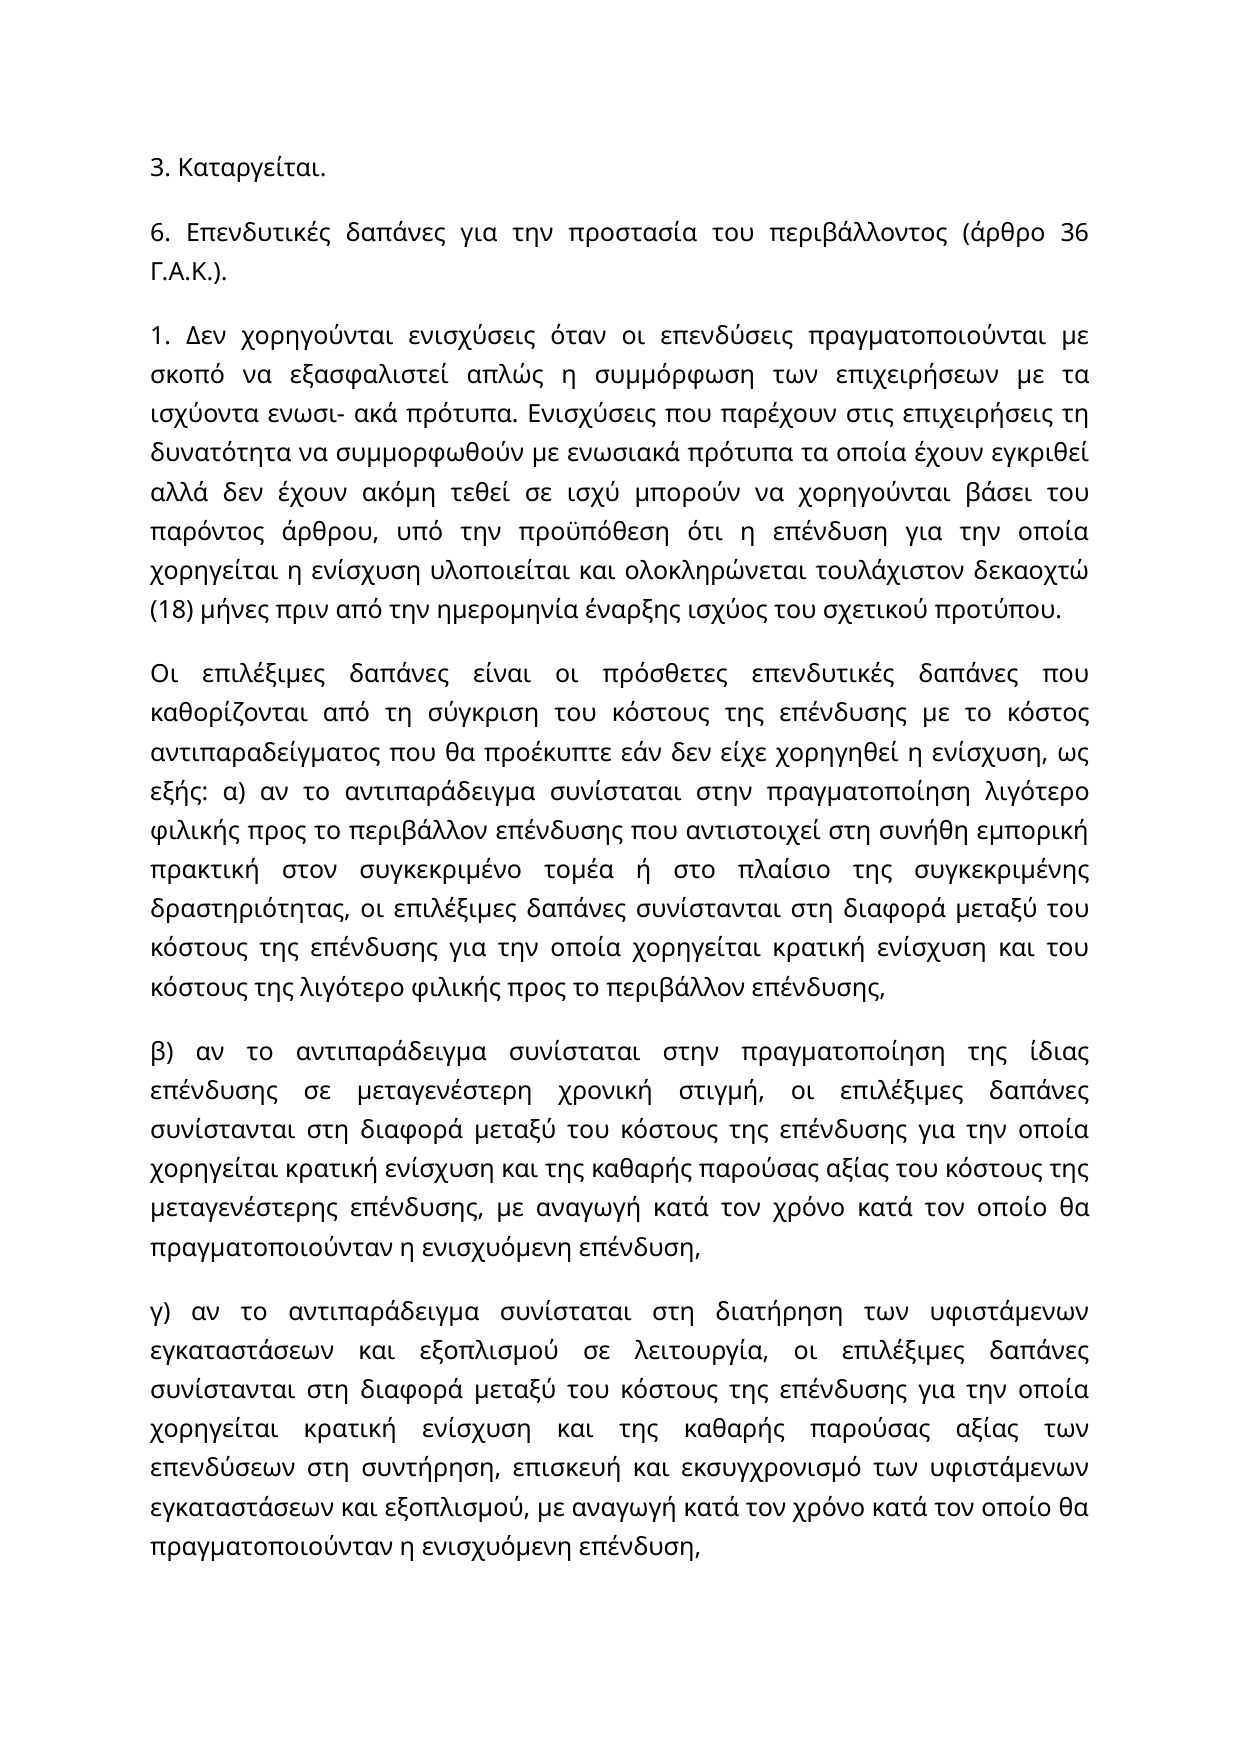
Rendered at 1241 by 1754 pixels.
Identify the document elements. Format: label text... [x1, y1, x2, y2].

text 1. Δεν χορηγούνται ενισχύσεις όταν οι επενδύσεις πραγματοποιούνται με σκοπό να εξασφαλιστεί απλώς η συμμόρφωση των επιχειρήσεων με τα ισχύοντα ενωσι- ακά πρότυπα. Ενισχύσεις που παρέχουν στις επιχειρήσεις τη δυνατότητα να συμμορφωθούν με ενωσιακά πρότυπα τα οποία έχουν εγκριθεί αλλά δεν έχουν ακόμη τεθεί σε ισχύ μπορούν να χορηγούνται βάσει του παρόντος άρθρου, υπό την προϋπόθεση ότι η επένδυση για την οποία χορηγείται η ενίσχυση υλοποιείται και ολοκληρώνεται τουλάχιστον δεκαοχτώ (18) μήνες πριν από την ημερομηνία έναρξης ισχύος του σχετικού προτύπου. [150, 317, 1090, 626]
text 6. Επενδυτικές δαπάνες για την προστασία του περιβάλλοντος (άρθρο 36 Γ.Α.Κ.). [150, 214, 1090, 287]
text 3. Καταργείται. [150, 150, 1090, 184]
text β) αν το αντιπαράδειγμα συνίσταται στην πραγματοποίηση της ίδιας επένδυσης σε μεταγενέστερη χρονική στιγμή, οι επιλέξιμες δαπάνες συνίστανται στη διαφορά μεταξύ του κόστους της επένδυσης για την οποία χορηγείται κρατική ενίσχυση και της καθαρής παρούσας αξίας του κόστους της μεταγενέστερης επένδυσης, με αναγωγή κατά τον χρόνο κατά τον οποίο θα πραγματοποιούνταν η ενισχυόμενη επένδυση, [150, 1033, 1090, 1263]
text Οι επιλέξιμες δαπάνες είναι οι πρόσθετες επενδυτικές δαπάνες που καθορίζονται από τη σύγκριση του κόστους της επένδυσης με το κόστος αντιπαραδείγματος που θα προέκυπτε εάν δεν είχε χορηγηθεί η ενίσχυση, ως εξής: α) αν το αντιπαράδειγμα συνίσταται στην πραγματοποίηση λιγότερο φιλικής προς το περιβάλλον επένδυσης που αντιστοιχεί στη συνήθη εμπορική πρακτική στον συγκεκριμένο τομέα ή στο πλαίσιο της συγκεκριμένης δραστηριότητας, οι επιλέξιμες δαπάνες συνίστανται στη διαφορά μεταξύ του κόστους της επένδυσης για την οποία χορηγείται κρατική ενίσχυση και του κόστους της λιγότερο φιλικής προς το περιβάλλον επένδυσης, [150, 656, 1090, 1003]
text γ) αν το αντιπαράδειγμα συνίσταται στη διατήρηση των υφιστάμενων εγκαταστάσεων και εξοπλισμού σε λειτουργία, οι επιλέξιμες δαπάνες συνίστανται στη διαφορά μεταξύ του κόστους της επένδυσης για την οποία χορηγείται κρατική ενίσχυση και της καθαρής παρούσας αξίας των επενδύσεων στη συντήρηση, επισκευή και εκσυγχρονισμό των υφιστάμενων εγκαταστάσεων και εξοπλισμού, με αναγωγή κατά τον χρόνο κατά τον οποίο θα πραγματοποιούνταν η ενισχυόμενη επένδυση, [150, 1293, 1090, 1562]
